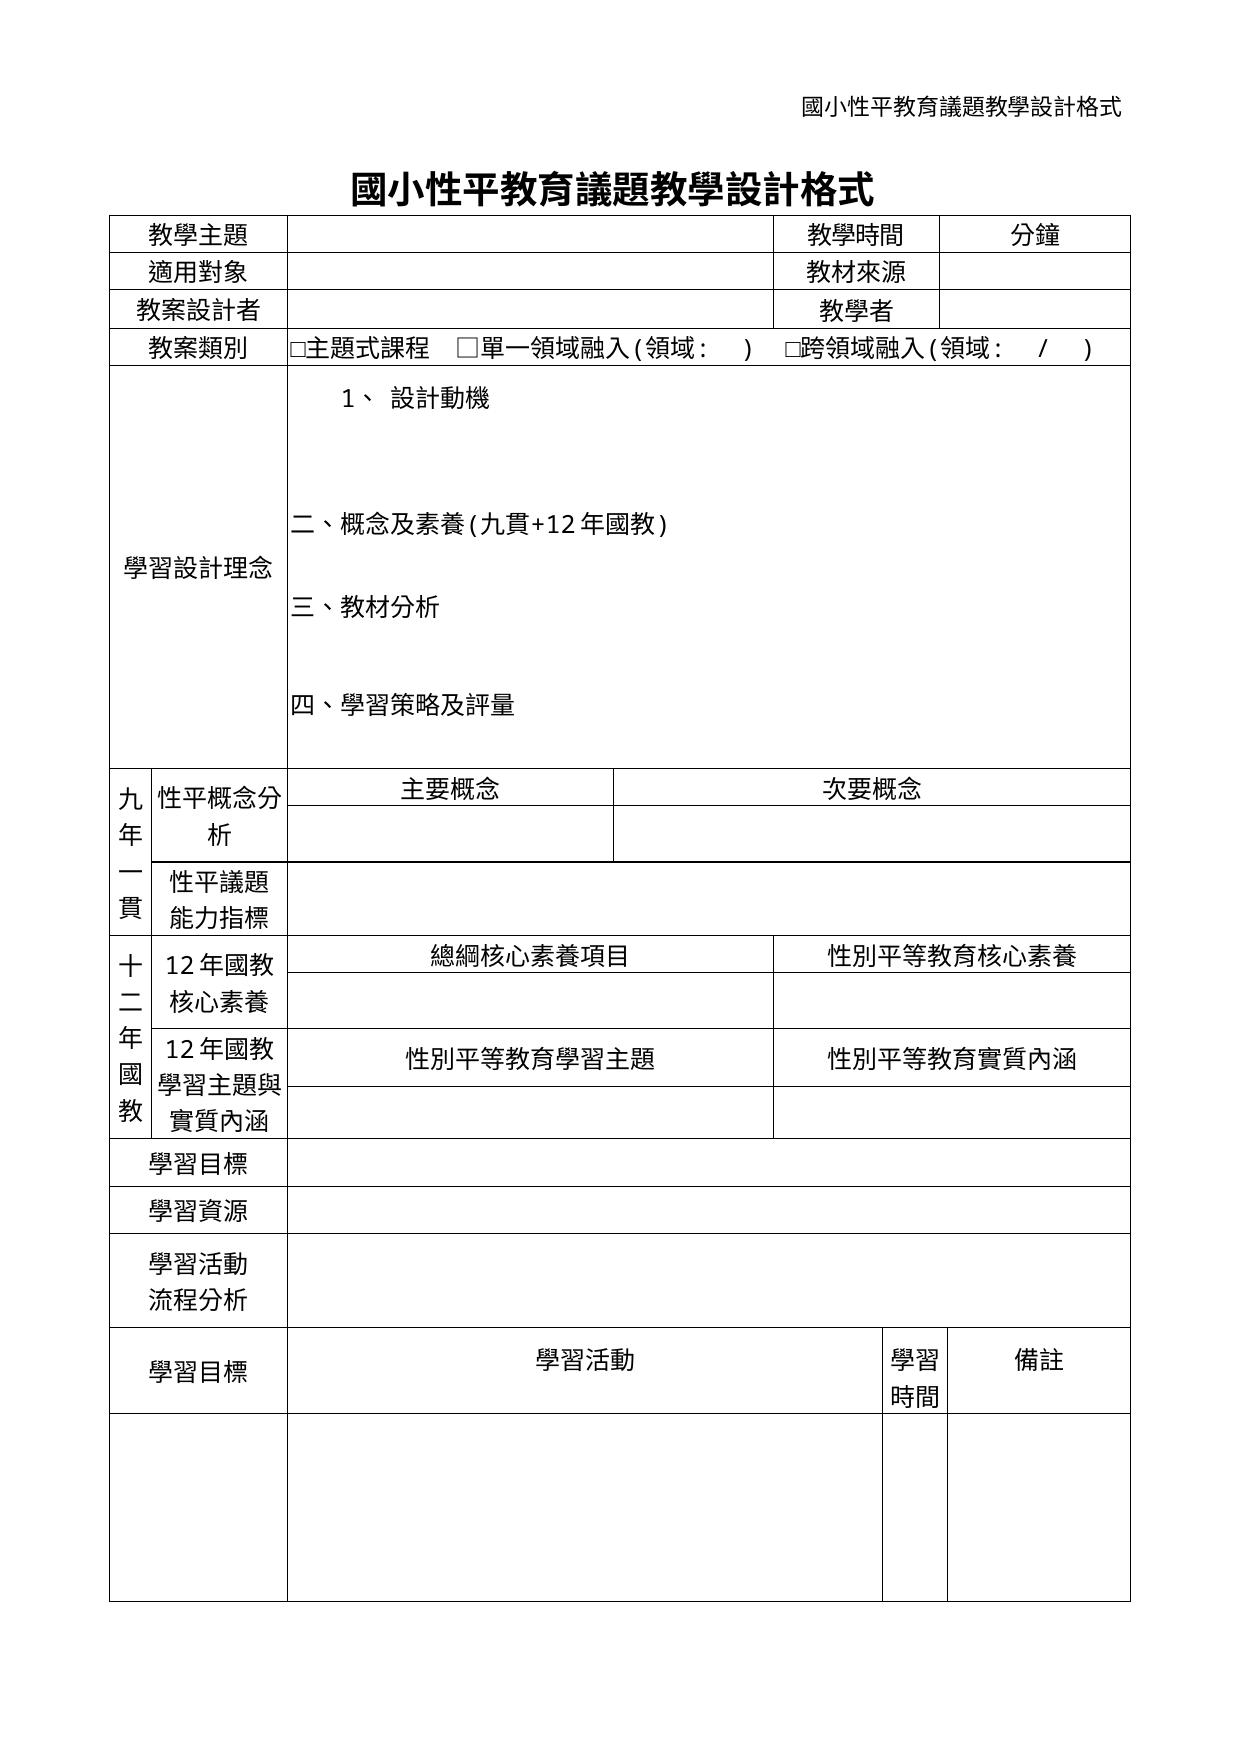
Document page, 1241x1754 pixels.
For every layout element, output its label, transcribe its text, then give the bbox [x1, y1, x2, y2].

table_header 分鐘 [940, 216, 1130, 252]
table_cell 性平議題 能力指標 [152, 863, 287, 935]
table_cell [288, 1187, 1130, 1233]
table_cell [948, 1414, 1130, 1601]
table_cell 學習目標 [110, 1139, 287, 1186]
table_cell 設計動機 二、概念及素養(九貫+12年國教) 三、教材分析 四、學習策略及評量 [288, 366, 1130, 768]
table_cell 教案設計者 [110, 290, 287, 328]
table_cell 性平概念分析 [152, 769, 287, 861]
table_cell [288, 1087, 773, 1138]
table_cell 學習目標 [110, 1328, 287, 1413]
table_cell 備註 [948, 1328, 1130, 1413]
table_cell 十二年國教 [110, 936, 151, 1138]
table_cell 次要概念 [614, 769, 1130, 805]
table_cell □主題式課程 □單一領域融入(領域: ) □跨領域融入(領域: / ) [288, 329, 1130, 365]
table_cell 學習資源 [110, 1187, 287, 1233]
table_cell 教材來源 [774, 253, 939, 289]
table_cell [288, 1139, 1130, 1186]
table_cell [288, 973, 773, 1028]
text 國小性平教育議題教學設計格式 [103, 160, 1122, 214]
table_cell [288, 253, 773, 289]
table_cell 主要概念 [288, 769, 613, 805]
table_cell 適用對象 [110, 253, 287, 289]
table_cell 性別平等教育核心素養 [774, 936, 1130, 972]
table_header 教學時間 [774, 216, 939, 252]
table_cell [774, 1087, 1130, 1138]
table_cell 學習活動 流程分析 [110, 1234, 287, 1327]
table_header 教學主題 [110, 216, 287, 252]
table_cell 教案類別 [110, 329, 287, 365]
table_cell 學習活動 [288, 1328, 882, 1413]
table_cell [288, 290, 773, 328]
table_cell 12年國教 學習主題與 實質內涵 [152, 1029, 287, 1138]
table_cell 學習設計理念 [110, 366, 287, 768]
table_header [288, 216, 773, 252]
table_cell [614, 806, 1130, 861]
table_cell [288, 1414, 882, 1601]
table_cell [883, 1414, 947, 1601]
table_cell [288, 806, 613, 861]
table_cell 教學者 [774, 290, 939, 328]
table_cell [940, 290, 1130, 328]
table_cell 總綱核心素養項目 [288, 936, 773, 972]
table_cell 學習時間 [883, 1328, 947, 1413]
table_cell 12年國教 核心素養 [152, 936, 287, 1028]
table_cell [110, 1414, 287, 1601]
table_cell 性別平等教育實質內涵 [774, 1029, 1130, 1086]
table_cell [288, 863, 1130, 935]
table_cell 九年一貫 [110, 769, 151, 935]
table_cell 性別平等教育學習主題 [288, 1029, 773, 1086]
table_cell [940, 253, 1130, 289]
table_cell [774, 973, 1130, 1028]
table_cell [288, 1234, 1130, 1327]
